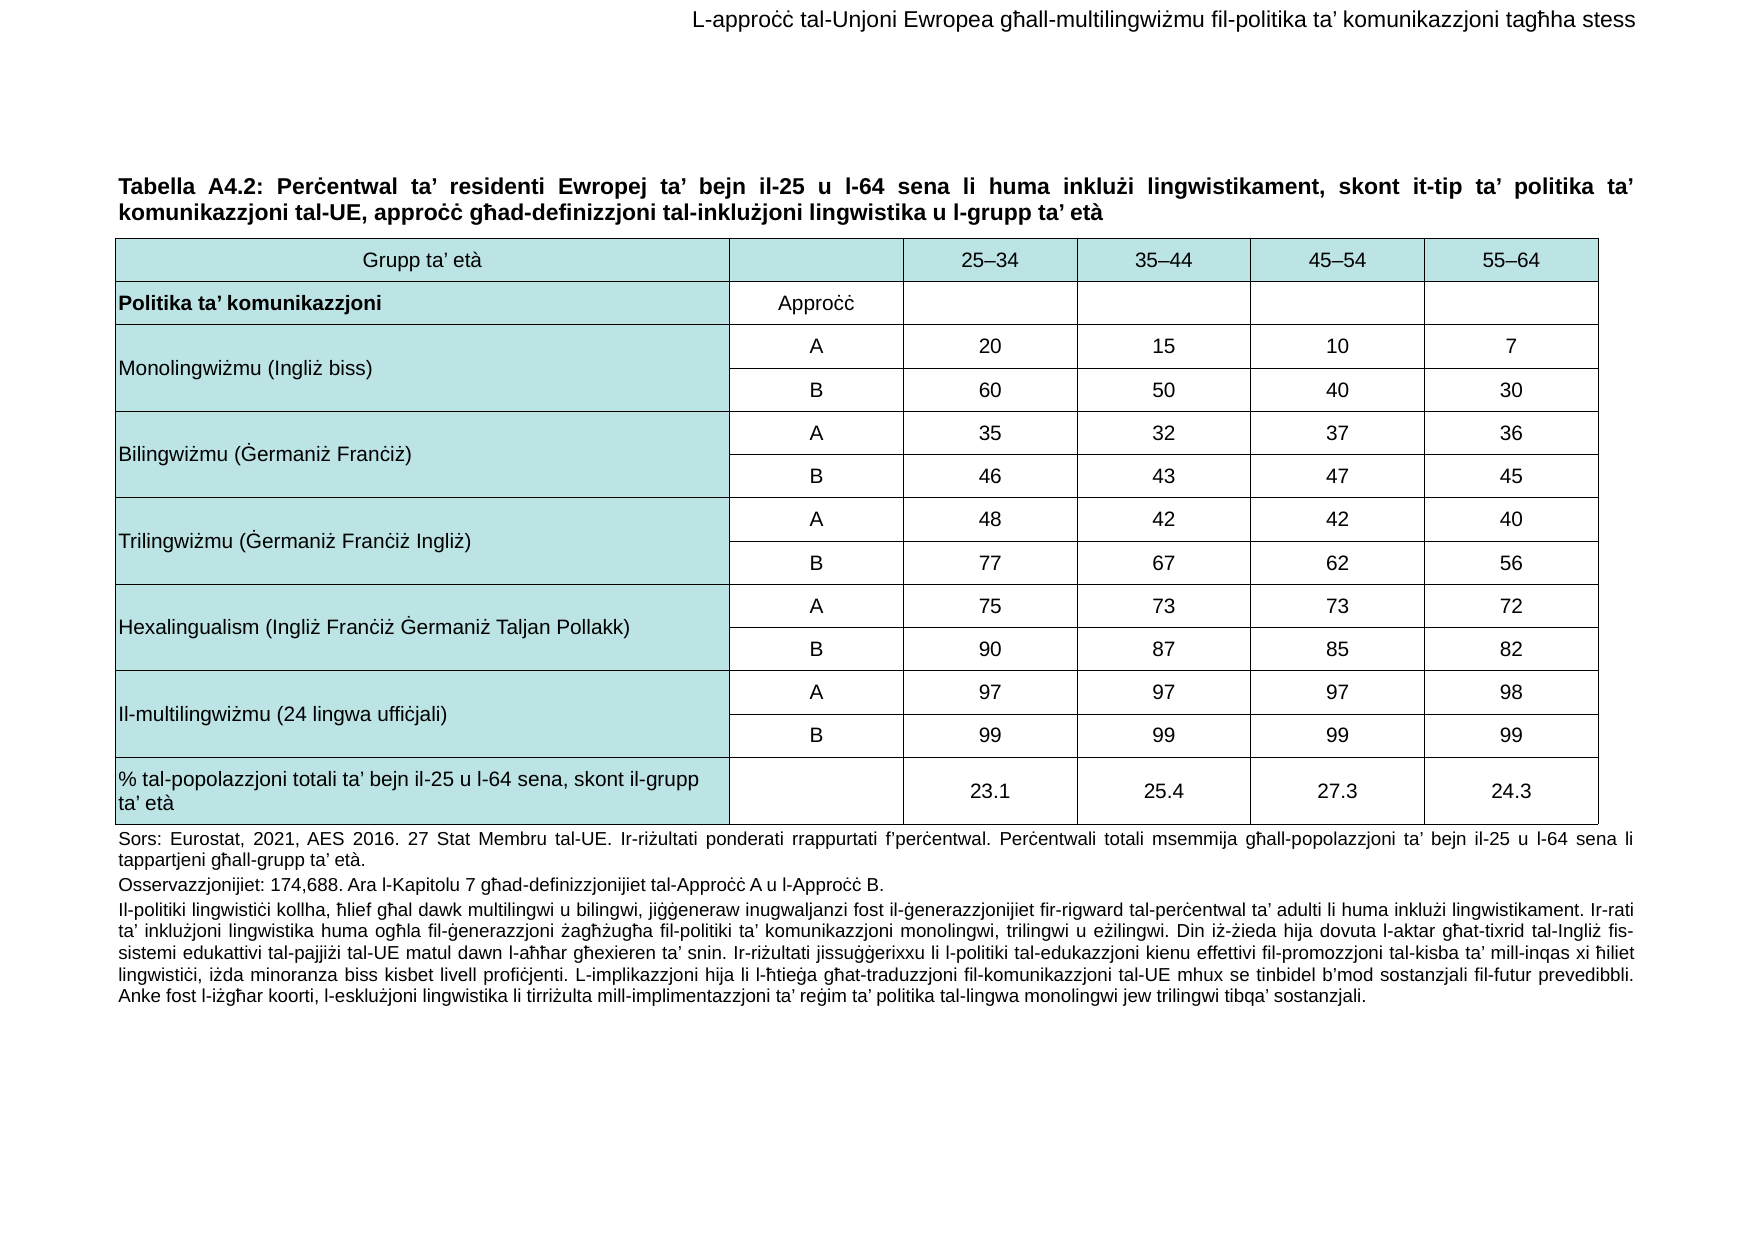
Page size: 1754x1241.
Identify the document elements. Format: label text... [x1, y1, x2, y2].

table_cell 67 [1078, 542, 1250, 584]
table_cell A [730, 412, 903, 454]
table_cell 24.3 [1425, 758, 1598, 824]
table_cell 73 [1078, 585, 1250, 627]
table_header 55–64 [1425, 239, 1598, 281]
table_cell Monolingwiżmu (Ingliż biss) [116, 325, 729, 411]
table_cell 60 [904, 369, 1077, 411]
table_cell 15 [1078, 325, 1250, 368]
table_cell Il-multilingwiżmu (24 lingwa uffiċjali) [116, 671, 729, 757]
table_cell 36 [1425, 412, 1598, 454]
table_cell 73 [1251, 585, 1424, 627]
table_cell [1425, 282, 1598, 324]
table_cell B [730, 455, 903, 497]
table_cell A [730, 671, 903, 713]
table_cell 40 [1425, 498, 1598, 541]
table_cell 97 [1251, 671, 1424, 713]
table_cell 98 [1425, 671, 1598, 713]
table_cell A [730, 325, 903, 368]
text Tabella A4.2: Perċentwal ta’ residenti Ewropej ta’ bejn il-25 u l-64 sena li huma inklużi lingwistikament, skont it-tip ta’ politika ta’ komunikazzjoni tal-UE, approċċ għad-definizzjoni tal-inklużjoni lingwistika u l-grupp ta’ età [118, 173, 1636, 225]
table_cell Politika ta’ komunikazzjoni [116, 282, 729, 324]
table_cell 85 [1251, 628, 1424, 670]
table_cell 75 [904, 585, 1077, 627]
table_cell 43 [1078, 455, 1250, 497]
table_cell 97 [904, 671, 1077, 713]
table_cell B [730, 715, 903, 757]
table_header 35–44 [1078, 239, 1250, 281]
table_cell A [730, 498, 903, 541]
table_cell 87 [1078, 628, 1250, 670]
table_cell 99 [1078, 715, 1250, 757]
table_cell B [730, 628, 903, 670]
table_cell 45 [1425, 455, 1598, 497]
table_cell 10 [1251, 325, 1424, 368]
table_cell % tal-popolazzjoni totali ta’ bejn il-25 u l-64 sena, skont il-grupp ta’ età [116, 758, 729, 824]
table_cell [1078, 282, 1250, 324]
text Osservazzjonijiet: 174,688. Ara l-Kapitolu 7 għad-definizzjonijiet tal-Approċċ A u l-Approċċ B. [118, 874, 1636, 896]
table_cell [730, 758, 903, 824]
table_header [730, 239, 903, 281]
table_cell 42 [1251, 498, 1424, 541]
table_cell 56 [1425, 542, 1598, 584]
table_cell 97 [1078, 671, 1250, 713]
table_cell 82 [1425, 628, 1598, 670]
table_header Grupp ta’ età [116, 239, 729, 281]
table_cell 23.1 [904, 758, 1077, 824]
table_cell 35 [904, 412, 1077, 454]
table_cell 47 [1251, 455, 1424, 497]
table_cell 77 [904, 542, 1077, 584]
table_cell Trilingwiżmu (Ġermaniż Franċiż Ingliż) [116, 498, 729, 584]
table_cell [904, 282, 1077, 324]
table_cell 27.3 [1251, 758, 1424, 824]
table_cell 48 [904, 498, 1077, 541]
table_cell 90 [904, 628, 1077, 670]
table_header 25–34 [904, 239, 1077, 281]
table_cell Bilingwiżmu (Ġermaniż Franċiż) [116, 412, 729, 497]
table_cell B [730, 542, 903, 584]
table_header 45–54 [1251, 239, 1424, 281]
table_cell 40 [1251, 369, 1424, 411]
text Il-politiki lingwistiċi kollha, ħlief għal dawk multilingwi u bilingwi, jiġġeneraw inugwaljanzi fost il-ġenerazzjonijiet fir-rigward tal-perċentwal ta’ adulti li huma inklużi lingwistikament. Ir-rati ta’ inklużjoni lingwistika huma ogħla fil-ġenerazzjoni żagħżugħa fil-politiki ta’ komunikazzjoni monolingwi, trilingwi u eżilingwi. Din iż-żieda hija dovuta l-aktar għat-tixrid tal-Ingliż fis-sistemi edukattivi tal-pajjiżi tal-UE matul dawn l-aħħar għexieren ta’ snin. Ir-riżultati jissuġġerixxu li l-politiki tal-edukazzjoni kienu effettivi fil-promozzjoni tal-kisba ta’ mill-inqas xi ħiliet lingwistiċi, iżda minoranza biss kisbet livell profiċjenti. L-implikazzjoni hija li l-ħtieġa għat-traduzzjoni fil-komunikazzjoni tal-UE mhux se tinbidel b’mod sostanzjali fil-futur prevedibbli. Anke fost l-iżgħar koorti, l-esklużjoni lingwistika li tirriżulta mill-implimentazzjoni ta’ reġim ta’ politika tal-lingwa monolingwi jew trilingwi tibqa’ sostanzjali. [118, 899, 1636, 1007]
table_cell 42 [1078, 498, 1250, 541]
table_cell 20 [904, 325, 1077, 368]
table_cell 46 [904, 455, 1077, 497]
table_cell Hexalingualism (Ingliż Franċiż Ġermaniż Taljan Pollakk) [116, 585, 729, 670]
table_cell 62 [1251, 542, 1424, 584]
table_cell [1251, 282, 1424, 324]
table_cell 37 [1251, 412, 1424, 454]
table_cell B [730, 369, 903, 411]
table_cell A [730, 585, 903, 627]
table_cell 25.4 [1078, 758, 1250, 824]
table_cell 7 [1425, 325, 1598, 368]
table_cell 99 [1251, 715, 1424, 757]
table_cell Approċċ [730, 282, 903, 324]
table_cell 30 [1425, 369, 1598, 411]
table_cell 99 [904, 715, 1077, 757]
table_cell 32 [1078, 412, 1250, 454]
table_cell 50 [1078, 369, 1250, 411]
text Sors: Eurostat, 2021, AES 2016. 27 Stat Membru tal-UE. Ir-riżultati ponderati rrappurtati f’perċentwal. Perċentwali totali msemmija għall-popolazzjoni ta’ bejn il-25 u l-64 sena li tappartjeni għall-grupp ta’ età. [118, 828, 1636, 871]
table_cell 99 [1425, 715, 1598, 757]
table_cell 72 [1425, 585, 1598, 627]
